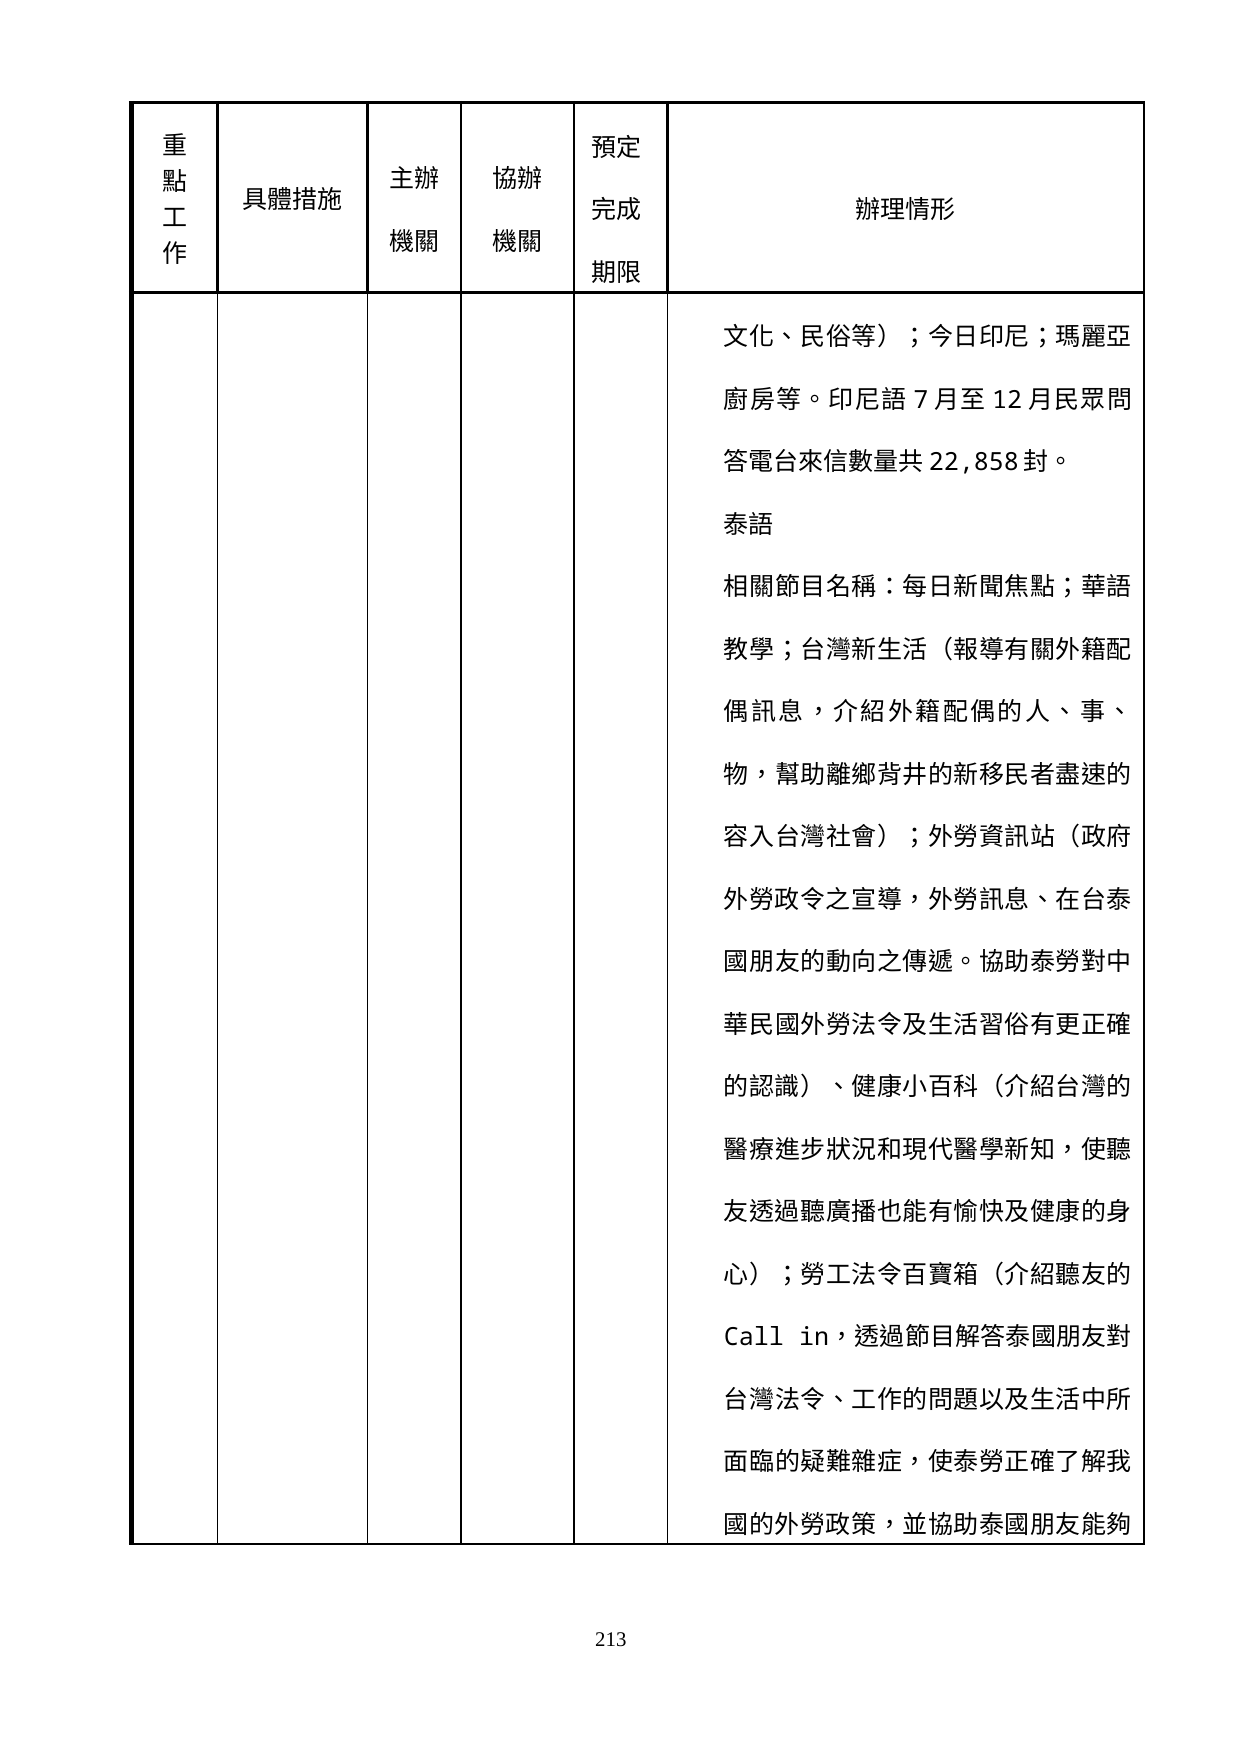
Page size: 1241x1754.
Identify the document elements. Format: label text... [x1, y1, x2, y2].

table_header 主辦 機關 [369, 104, 460, 291]
table_header 辦理情形 [669, 104, 1143, 291]
table_cell [462, 294, 573, 1543]
table_cell [368, 294, 460, 1543]
table_header 協辦 機關 [462, 104, 573, 291]
table_cell 文化、民俗等）；今日印尼；瑪麗亞廚房等。印尼語7月至12月民眾問答電台來信數量共22,858封。 泰語 相關節目名稱：每日新聞焦點；華語教學；台灣新生活（報導有關外籍配偶訊息，介紹外籍配偶的人、事、物，幫助離鄉背井的新移民者盡速的容入台灣社會）；外勞資訊站（政府外勞政令之宣導，外勞訊息、在台泰國朋友的動向之傳遞。協助泰勞對中華民國外勞法令及生活習俗有更正確的認識）、健康小百科（介紹台灣的醫療進步狀況和現代醫學新知，使聽友透過聽廣播也能有愉快及健康的身心）；勞工法令百寶箱（介紹聽友的Call in，透過節目解答泰國朋友對台灣法令、工作的問題以及生活中所面臨的疑難雜症，使泰勞正確了解我國的外勞政策，並協助泰國朋友能夠 [668, 294, 1143, 1543]
table_header 重點工作 [134, 104, 216, 291]
table_header 具體措施 [219, 104, 366, 291]
table_cell [575, 294, 667, 1543]
table_cell [134, 294, 217, 1543]
table_header 預定完成期限 [575, 104, 666, 291]
table_cell [218, 294, 367, 1543]
